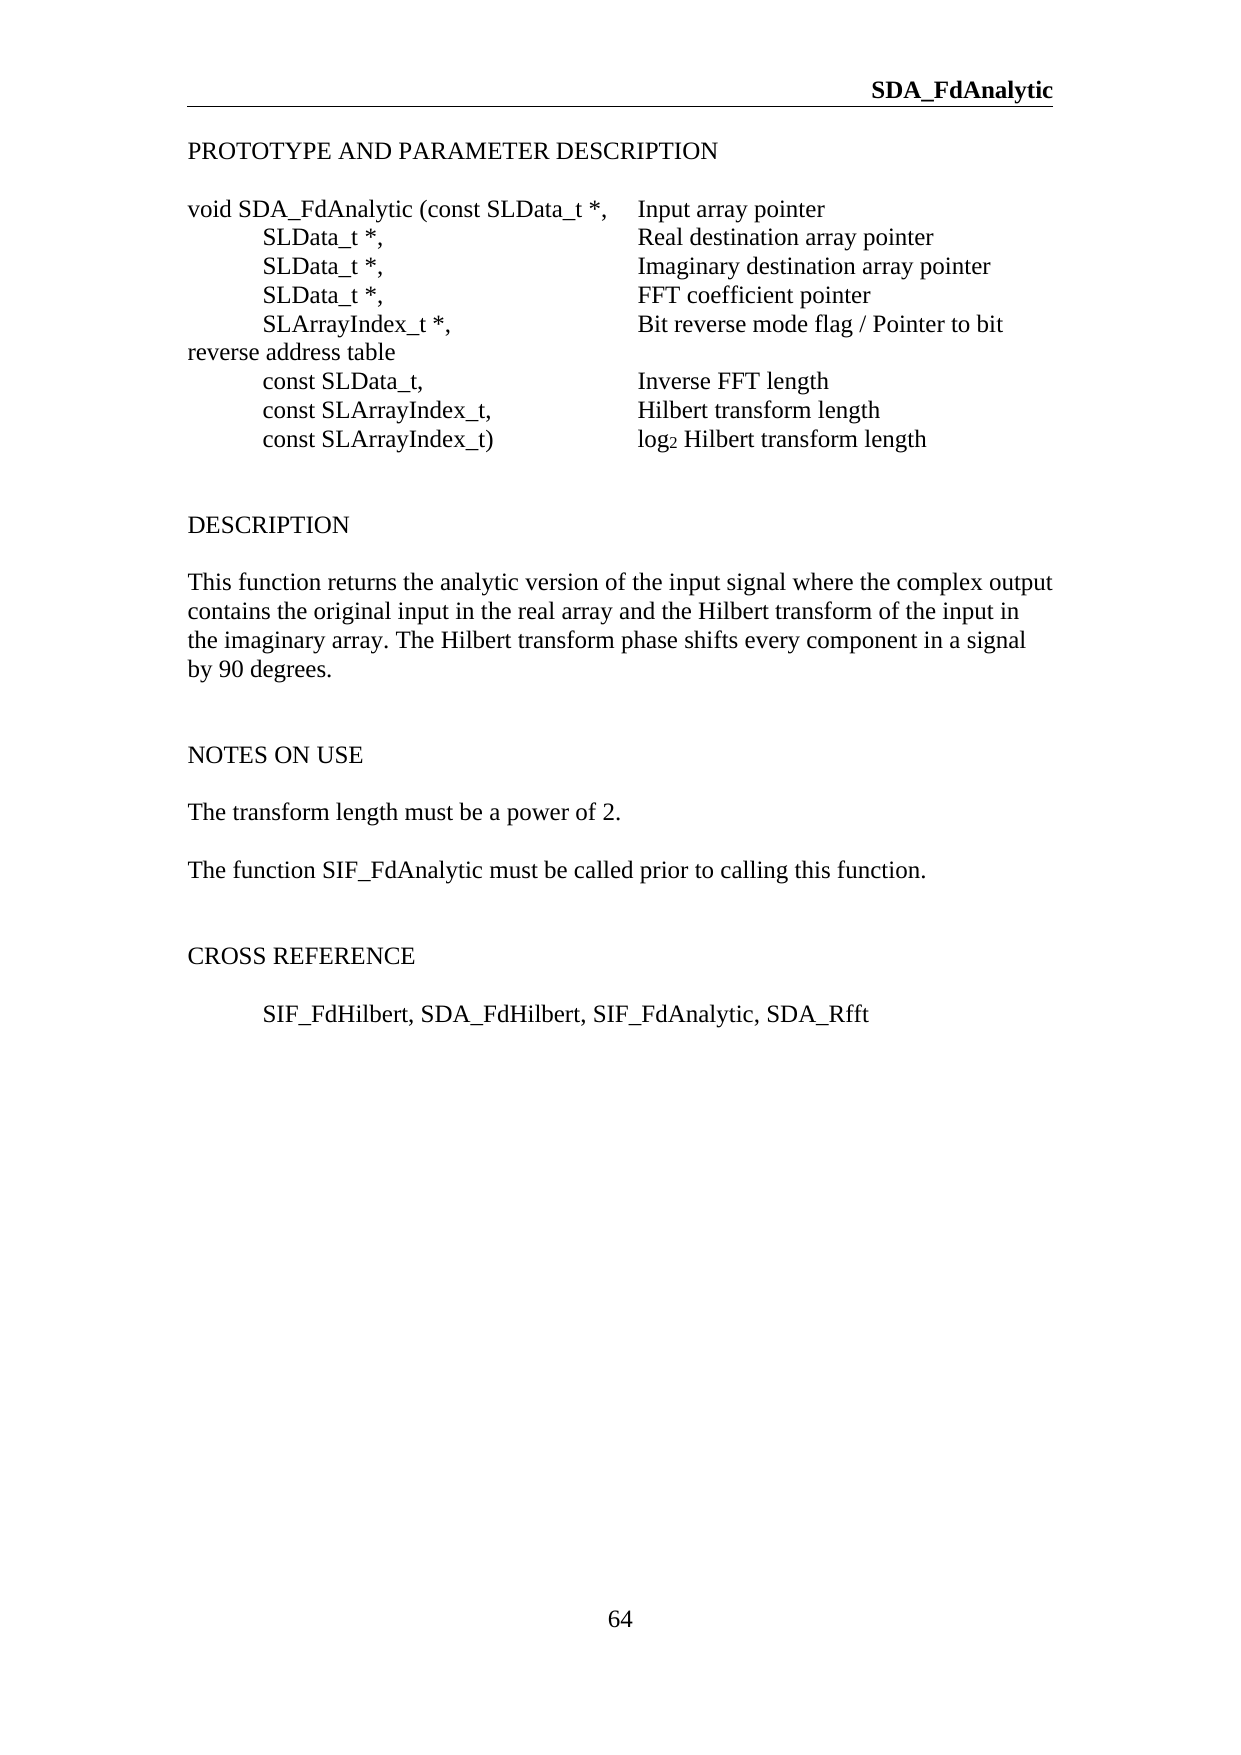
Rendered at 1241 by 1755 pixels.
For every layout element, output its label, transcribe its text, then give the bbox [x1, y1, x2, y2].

text SLData_t *, Imaginary destination array pointer [187, 251, 1053, 280]
text const SLArrayIndex_t, Hilbert transform length [187, 395, 1053, 424]
text NOTES ON USE [187, 740, 1053, 769]
subtitle SDA_FdAnalytic [187, 75, 1053, 106]
text SLArrayIndex_t *, Bit reverse mode flag / Pointer to bit reverse address table [187, 309, 1053, 366]
text The transform length must be a power of 2. [187, 797, 1053, 826]
text DESCRIPTION [187, 510, 1053, 539]
text The function SIF_FdAnalytic must be called prior to calling this function. [187, 855, 1053, 884]
text const SLData_t, Inverse FFT length [187, 366, 1053, 395]
text SIF_FdHilbert, SDA_FdHilbert, SIF_FdAnalytic, SDA_Rfft [187, 999, 1053, 1027]
text CROSS REFERENCE [187, 941, 1053, 970]
text SLData_t *, FFT coefficient pointer [187, 280, 1053, 309]
text SLData_t *, Real destination array pointer [187, 222, 1053, 251]
text void SDA_FdAnalytic (const SLData_t *, Input array pointer [187, 194, 1053, 222]
text const SLArrayIndex_t) log2 Hilbert transform length [187, 424, 1053, 452]
text PROTOTYPE AND PARAMETER DESCRIPTION [187, 136, 1053, 165]
text This function returns the analytic version of the input signal where the complex output contains the original input in the real array and the Hilbert transform of the input in the imaginary array. The Hilbert transform phase shifts every component in a signal by 90 degrees. [187, 567, 1053, 682]
